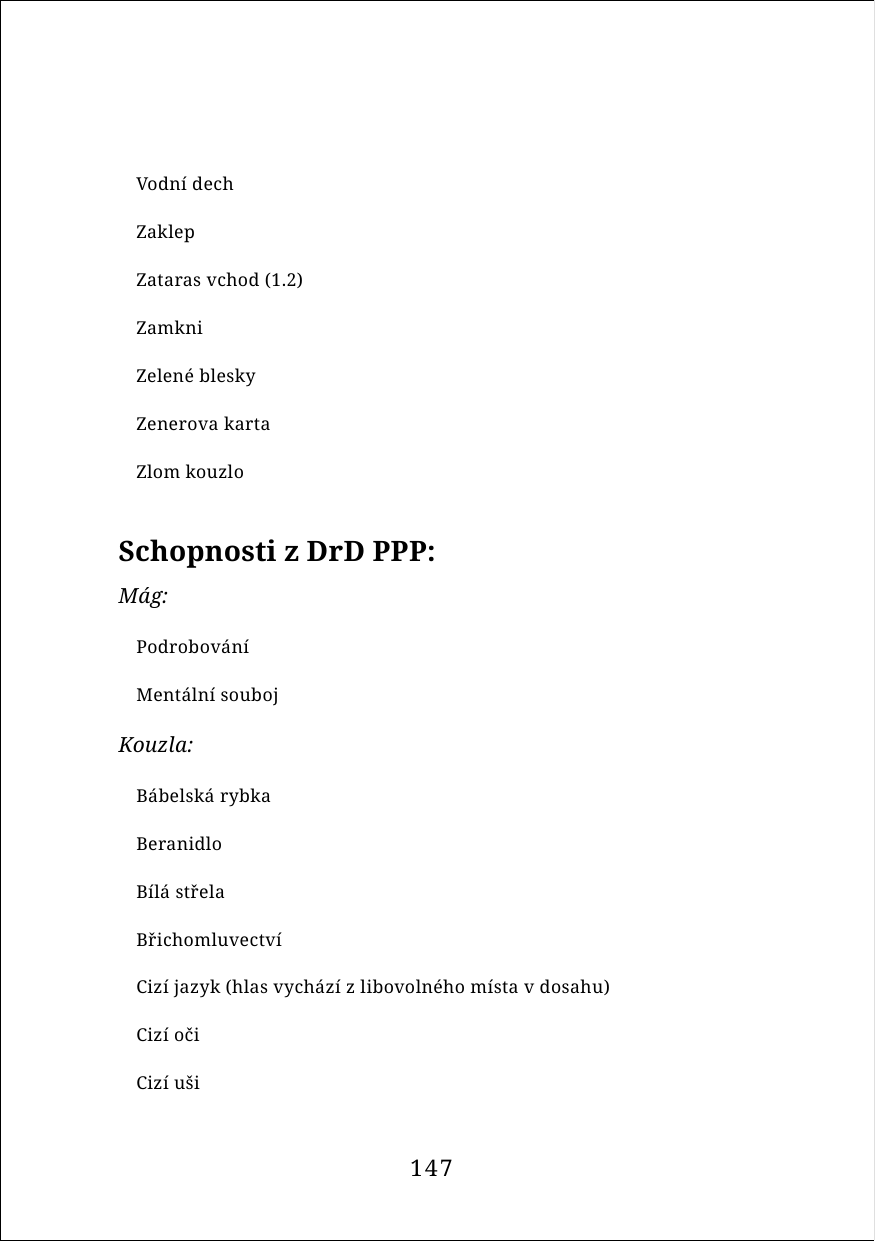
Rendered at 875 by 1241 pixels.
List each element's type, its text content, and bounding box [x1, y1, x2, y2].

text Břichomluvectví [136, 927, 756, 951]
text Cizí oči [136, 1023, 756, 1047]
text Kouzla: [118, 730, 756, 758]
text Cizí uši [136, 1071, 756, 1095]
text Zenerova karta [136, 411, 756, 436]
text Cizí jazyk (hlas vychází z libovolného místa v dosahu) [136, 975, 756, 999]
text Mentální souboj [136, 682, 756, 706]
text Zamkni [136, 316, 756, 340]
text Zataras vchod (1.2) [136, 268, 756, 292]
text Mág: [118, 581, 756, 609]
text Zaklep [136, 220, 756, 244]
text Zlom kouzlo [136, 459, 756, 483]
text Podrobování [136, 634, 756, 658]
text Bábelská rybka [136, 783, 756, 807]
text Vodní dech [136, 172, 756, 196]
subtitle Schopnosti z DrD PPP: [118, 531, 756, 569]
text Zelené blesky [136, 363, 756, 388]
text Beranidlo [136, 831, 756, 855]
text Bílá střela [136, 879, 756, 903]
